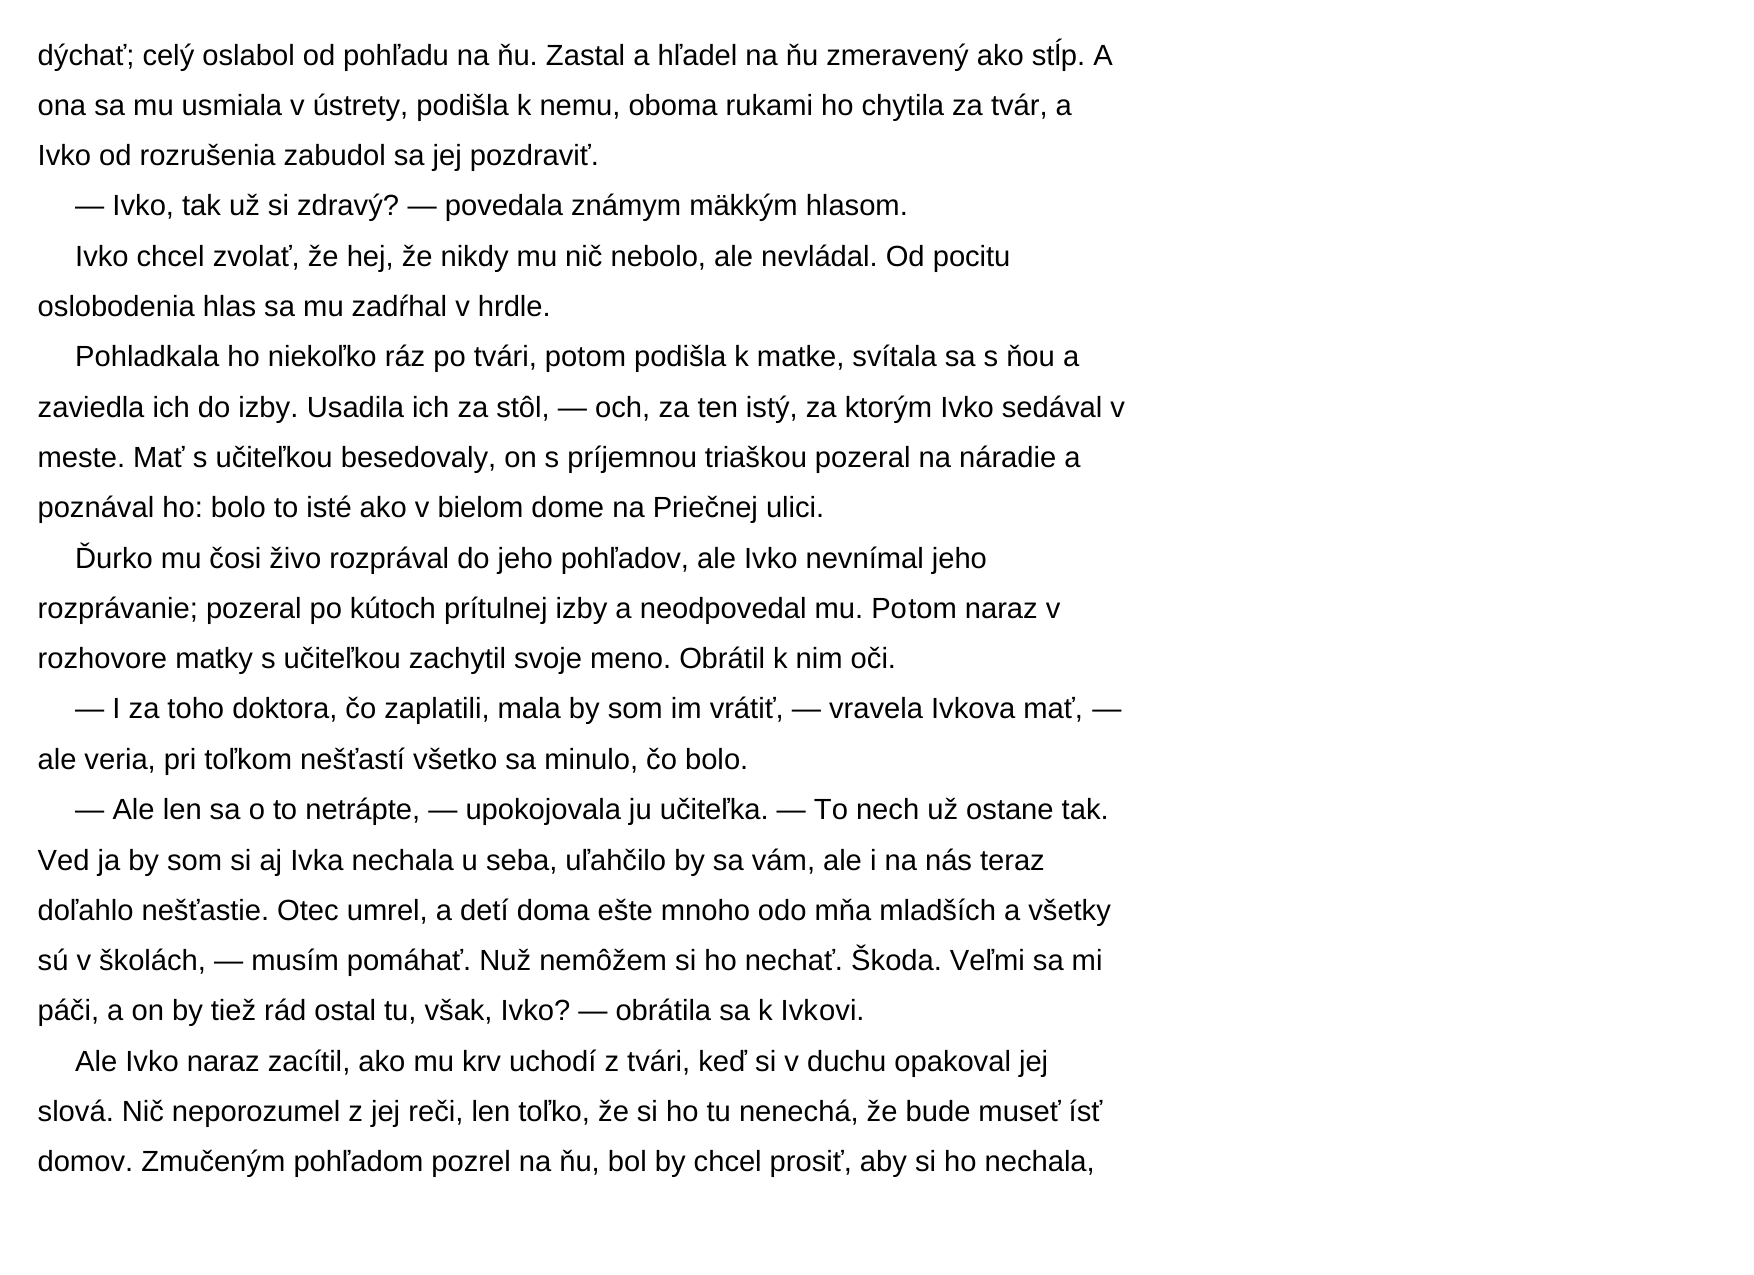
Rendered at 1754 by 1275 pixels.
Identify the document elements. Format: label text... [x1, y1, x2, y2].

text Ale Ivko naraz zacítil, ako mu krv uchodí z tvári, keď si v duchu opakoval jej slová. Nič neporozumel z jej reči, len toľko, že si ho tu nenechá, že bude museť ísť domov. Zmučeným pohľadom pozrel na ňu, bol by chcel prosiť, aby si ho nechala, [37, 1044, 1130, 1178]
text — Ale len sa o to netrápte, — upokojovala ju učiteľka. — To nech už ostane tak. Ved ja by som si aj Ivka nechala u seba, uľahčilo by sa vám, ale i na nás teraz doľahlo nešťastie. Otec umrel, a detí doma ešte mnoho odo mňa mladších a všetky sú v školách, — musím pomáhať. Nuž nemôžem si ho nechať. Škoda. Veľmi sa mi páči, a on by tiež rád ostal tu, však, Ivko? — obrátila sa k Ivkovi. [37, 792, 1130, 1027]
text dýchať; celý oslabol od pohľadu na ňu. Zastal a hľadel na ňu zmeravený ako stĺp. A ona sa mu usmiala v ústrety, podišla k nemu, oboma rukami ho chytila za tvár, a Ivko od rozrušenia zabudol sa jej pozdraviť. [37, 37, 1130, 172]
text — Ivko, tak už si zdravý? — povedala známym mäkkým hlasom. [37, 188, 1130, 222]
text Ivko chcel zvolať, že hej, že nikdy mu nič nebolo, ale nevládal. Od pocitu oslobodenia hlas sa mu zadŕhal v hrdle. [37, 239, 1130, 323]
text Pohladkala ho niekoľko ráz po tvári, potom podišla k matke, svítala sa s ňou a zaviedla ich do izby. Usadila ich za stôl, — och, za ten istý, za ktorým Ivko sedával v meste. Mať s učiteľkou besedovaly, on s príjemnou triaškou pozeral na náradie a poznával ho: bolo to isté ako v bielom dome na Priečnej ulici. [37, 339, 1130, 524]
text Ďurko mu čosi živo rozprával do jeho pohľadov, ale Ivko nevnímal jeho rozprávanie; pozeral po kútoch prítulnej izby a neodpovedal mu. Potom naraz v rozhovore matky s učiteľkou zachytil svoje meno. Obrátil k nim oči. [37, 541, 1130, 675]
text — I za toho doktora, čo zaplatili, mala by som im vrátiť, — vravela Ivkova mať, — ale veria, pri toľkom nešťastí všetko sa minulo, čo bolo. [37, 692, 1130, 775]
